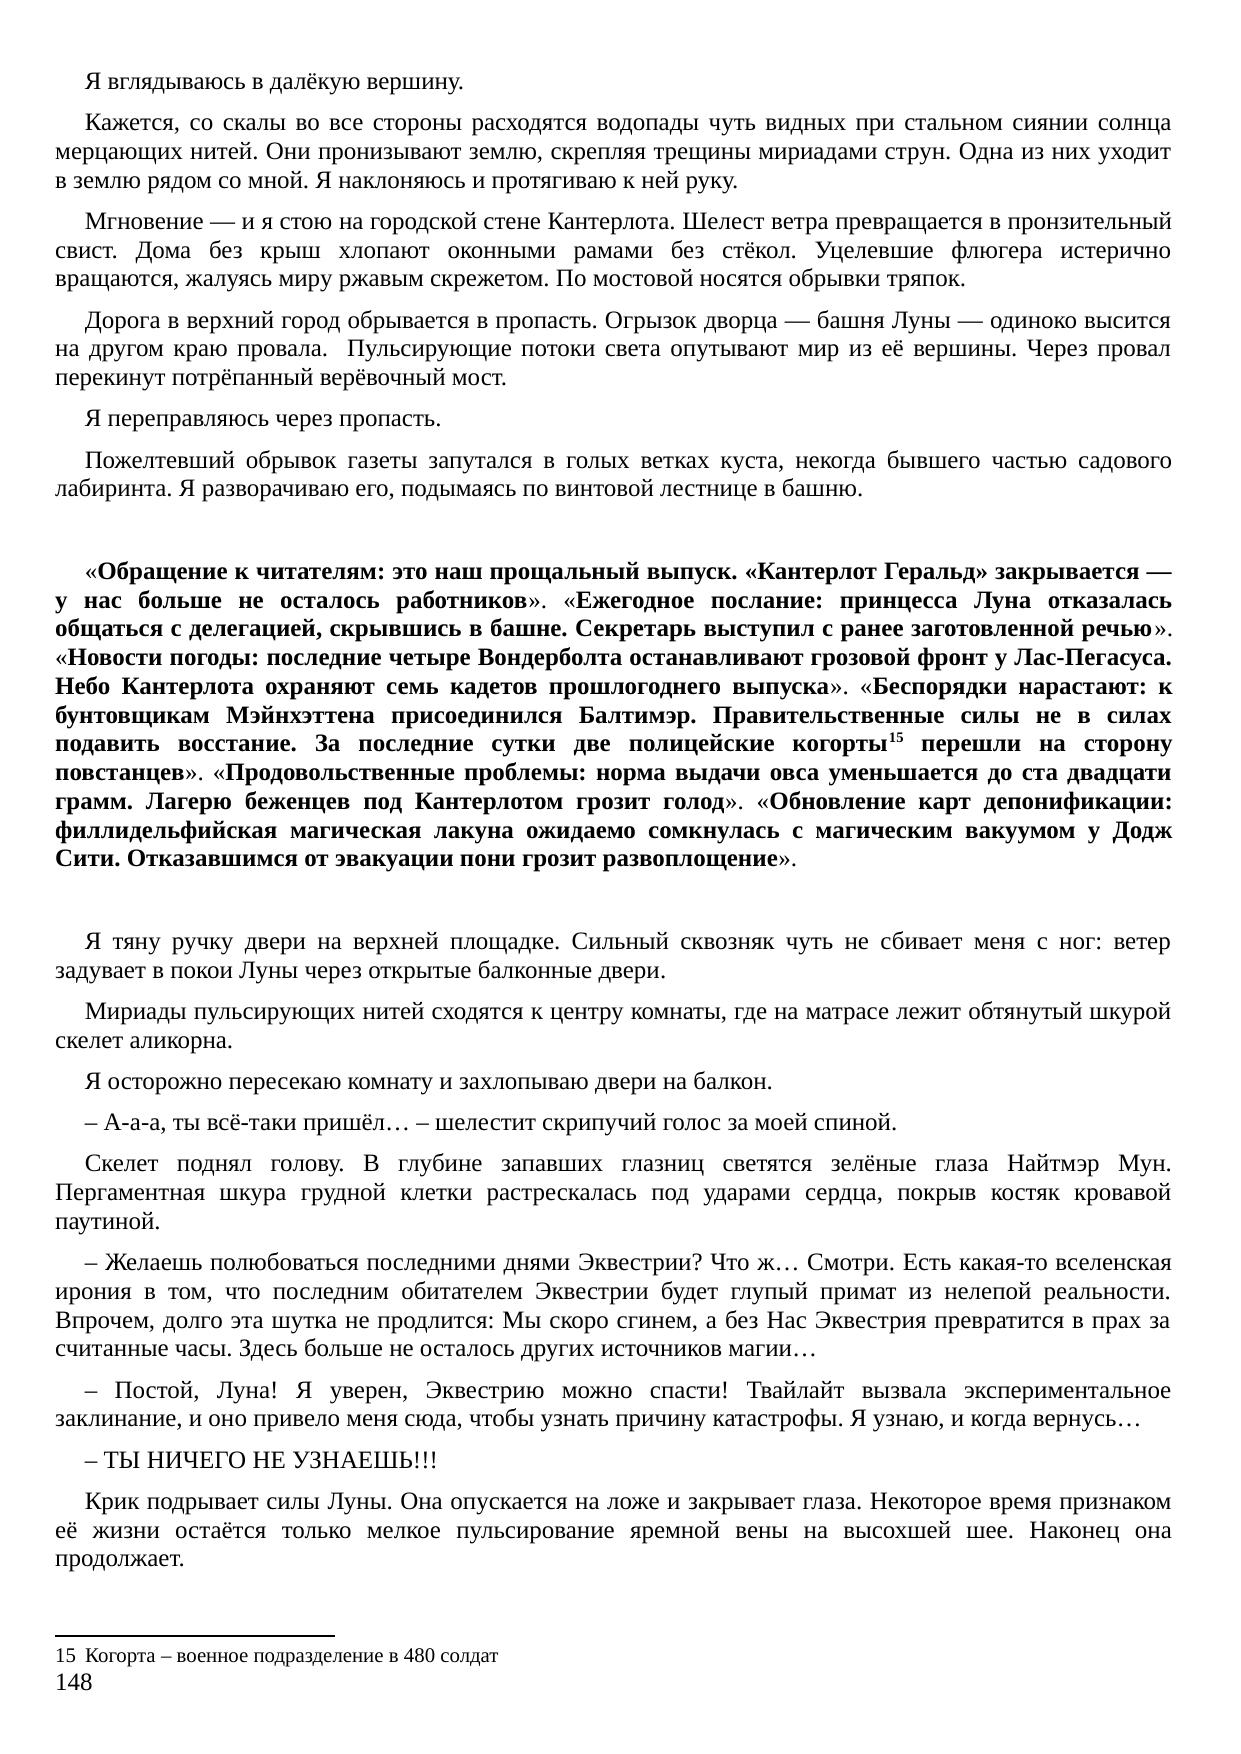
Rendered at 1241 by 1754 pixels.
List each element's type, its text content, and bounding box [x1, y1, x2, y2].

text Я осторожно пересекаю комнату и захлопываю двери на балкон. [55, 1066, 1173, 1095]
text «Обращение к читателям: это наш прощальный выпуск. «Кантерлот Геральд» закрывается — у нас больше не осталось работников». «Ежегодное послание: принцесса Луна отказалась общаться с делегацией, скрывшись в башне. Секретарь выступил с ранее заготовленной речью». «Новости погоды: последние четыре Вондерболта останавливают грозовой фронт у Лас-Пегасуса. Небо Кантерлота охраняют семь кадетов прошлогоднего выпуска». «Беспорядки нарастают: к бунтовщикам Мэйнхэттена присоединился Балтимэр. Правительственные силы не в силах подавить восстание. За последние сутки две полицейские когорты перешли на сторону повстанцев». «Продовольственные проблемы: норма выдачи овса уменьшается до ста двадцати грамм. Лагерю беженцев под Кантерлотом грозит голод». «Обновление карт депонификации: филлидельфийская магическая лакуна ожидаемо сомкнулась с магическим вакуумом у Додж Сити. Отказавшимся от эвакуации пони грозит развоплощение». [55, 556, 1173, 872]
text Я тяну ручку двери на верхней площадке. Сильный сквозняк чуть не сбивает меня с ног: ветер задувает в покои Луны через открытые балконные двери. [55, 926, 1173, 983]
text Когорта – военное подразделение в 480 солдат [55, 1642, 1173, 1667]
text Кажется, со скалы во все стороны расходятся водопады чуть видных при стальном сиянии солнца мерцающих нитей. Они пронизывают землю, скрепляя трещины мириадами струн. Одна из них уходит в землю рядом со мной. Я наклоняюсь и протягиваю к ней руку. [55, 107, 1173, 193]
text Дорога в верхний город обрывается в пропасть. Огрызок дворца — башня Луны — одиноко высится на другом краю провала. Пульсирующие потоки света опутывают мир из её вершины. Через провал перекинут потрёпанный верёвочный мост. [55, 305, 1173, 391]
text Крик подрывает силы Луны. Она опускается на ложе и закрывает глаза. Некоторое время признаком её жизни остаётся только мелкое пульсирование яремной вены на высохшей шее. Наконец она продолжает. [55, 1486, 1173, 1572]
text Скелет поднял голову. В глубине запавших глазниц светятся зелёные глаза Найтмэр Мун. Пергаментная шкура грудной клетки растрескалась под ударами сердца, покрыв костяк кровавой паутиной. [55, 1148, 1173, 1235]
text – А-а-а, ты всё-таки пришёл… – шелестит скрипучий голос за моей спиной. [55, 1107, 1173, 1136]
text – ТЫ НИЧЕГО НЕ УЗНАЕШЬ!!! [55, 1445, 1173, 1473]
text – Желаешь полюбоваться последними днями Эквестрии? Что ж… Смотри. Есть какая-то вселенская ирония в том, что последним обитателем Эквестрии будет глупый примат из нелепой реальности. Впрочем, долго эта шутка не продлится: Мы скоро сгинем, а без Нас Эквестрия превратится в прах за считанные часы. Здесь больше не осталось других источников магии… [55, 1247, 1173, 1362]
text Мириады пульсирующих нитей сходятся к центру комнаты, где на матрасе лежит обтянутый шкурой скелет аликорна. [55, 996, 1173, 1053]
text Я вглядываюсь в далёкую вершину. [55, 66, 1173, 95]
text – Постой, Луна! Я уверен, Эквестрию можно спасти! Твайлайт вызвала экспериментальное заклинание, и оно привело меня сюда, чтобы узнать причину катастрофы. Я узнаю, и когда вернусь… [55, 1375, 1173, 1432]
text Пожелтевший обрывок газеты запутался в голых ветках куста, некогда бывшего частью садового лабиринта. Я разворачиваю его, подымаясь по винтовой лестнице в башню. [55, 445, 1173, 502]
text Я переправляюсь через пропасть. [55, 403, 1173, 432]
text Мгновение — и я стою на городской стене Кантерлота. Шелест ветра превращается в пронзительный свист. Дома без крыш хлопают оконными рамами без стёкол. Уцелевшие флюгера истерично вращаются, жалуясь миру ржавым скрежетом. По мостовой носятся обрывки тряпок. [55, 206, 1173, 292]
